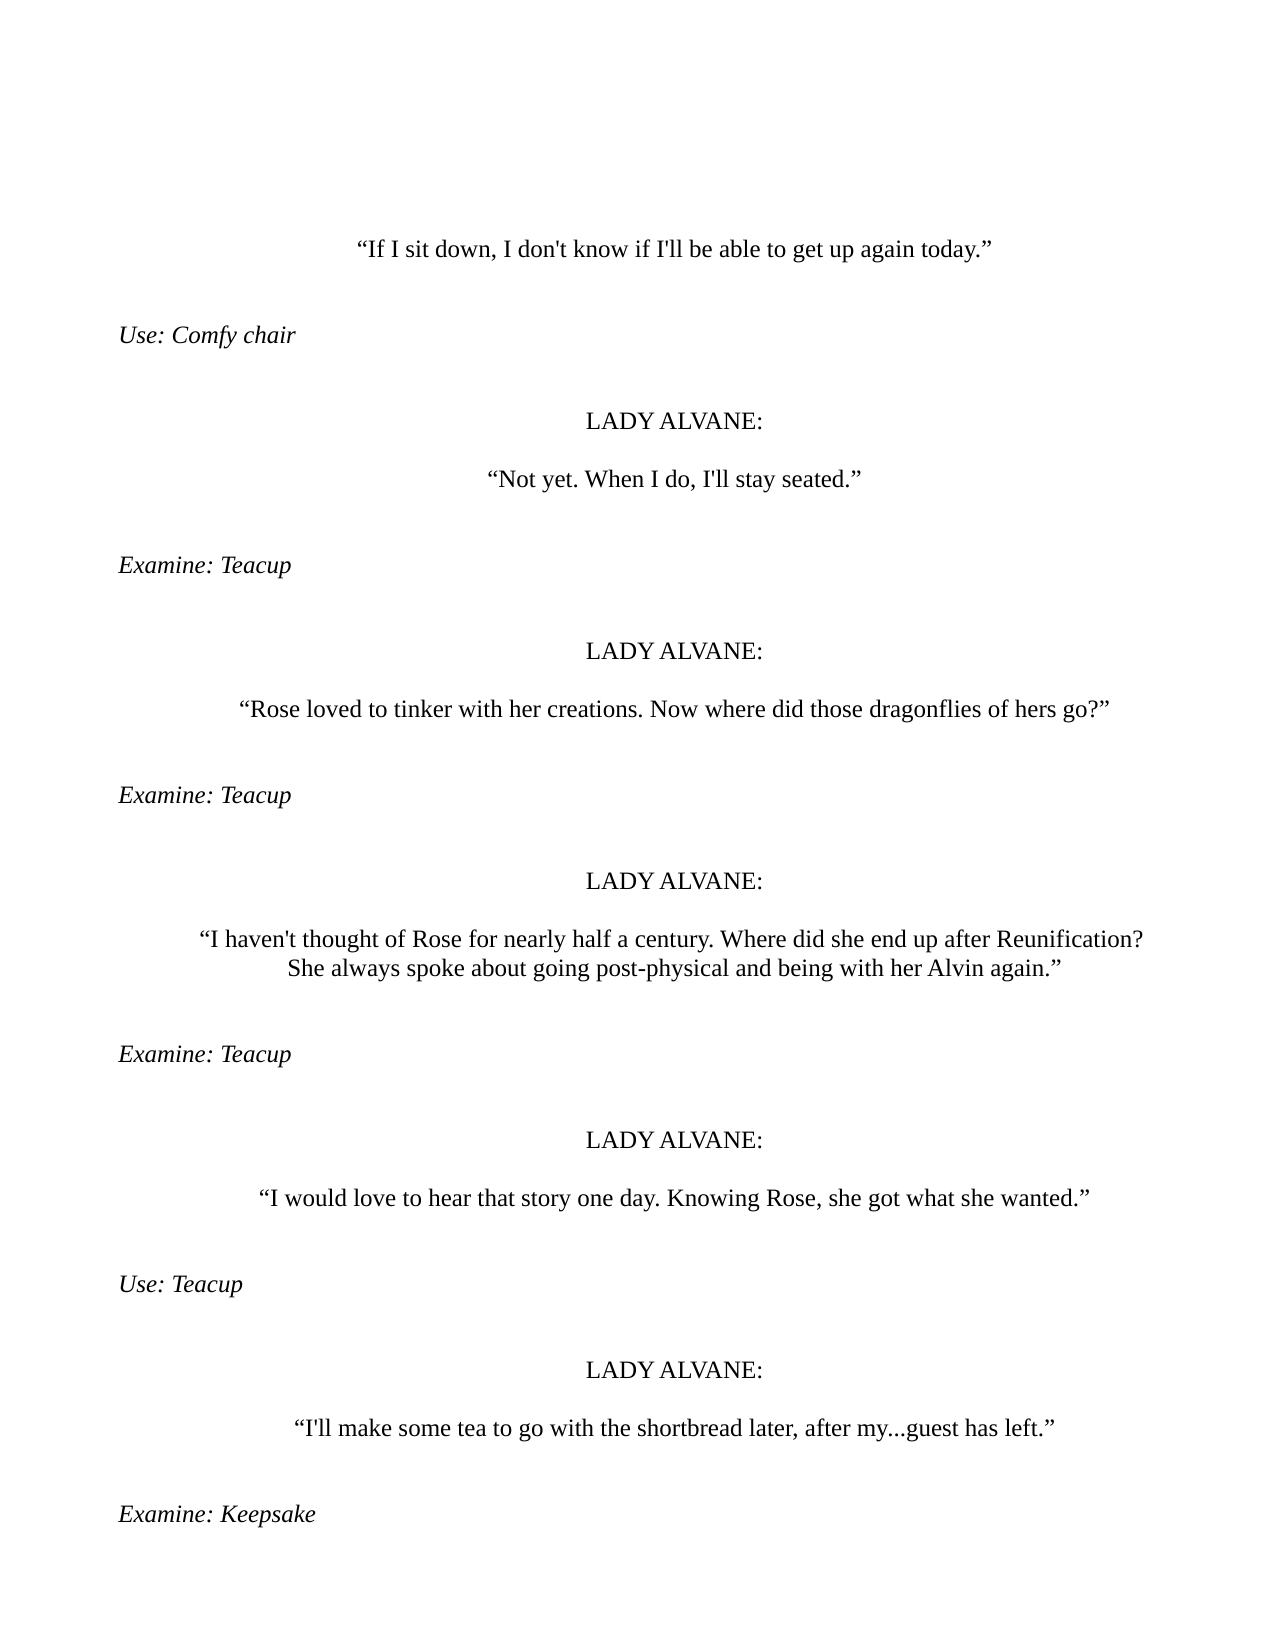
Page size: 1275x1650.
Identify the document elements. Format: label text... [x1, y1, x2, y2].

text Examine: Teacup [118, 780, 1157, 809]
text “I'll make some tea to go with the shortbread later, after my...guest has left.” [118, 1413, 1157, 1441]
text LADY ALVANE: [118, 866, 1157, 895]
text “Not yet. When I do, I'll stay seated.” [118, 464, 1157, 493]
text LADY ALVANE: [118, 636, 1157, 665]
text Examine: Teacup [118, 1039, 1157, 1068]
text Examine: Teacup [118, 550, 1157, 579]
text “If I sit down, I don't know if I'll be able to get up again today.” [118, 234, 1157, 263]
text Examine: Keepsake [118, 1499, 1157, 1528]
text “I haven't thought of Rose for nearly half a century. Where did she end up after Reunification? She always spoke about going post-physical and being with her Alvin again.” [118, 924, 1157, 981]
text LADY ALVANE: [118, 1355, 1157, 1384]
text LADY ALVANE: [118, 1125, 1157, 1154]
text “Rose loved to tinker with her creations. Now where did those dragonflies of hers go?” [118, 694, 1157, 723]
text Use: Teacup [118, 1269, 1157, 1298]
text Use: Comfy chair [118, 320, 1157, 349]
text LADY ALVANE: [118, 406, 1157, 435]
text “I would love to hear that story one day. Knowing Rose, she got what she wanted.” [118, 1183, 1157, 1211]
